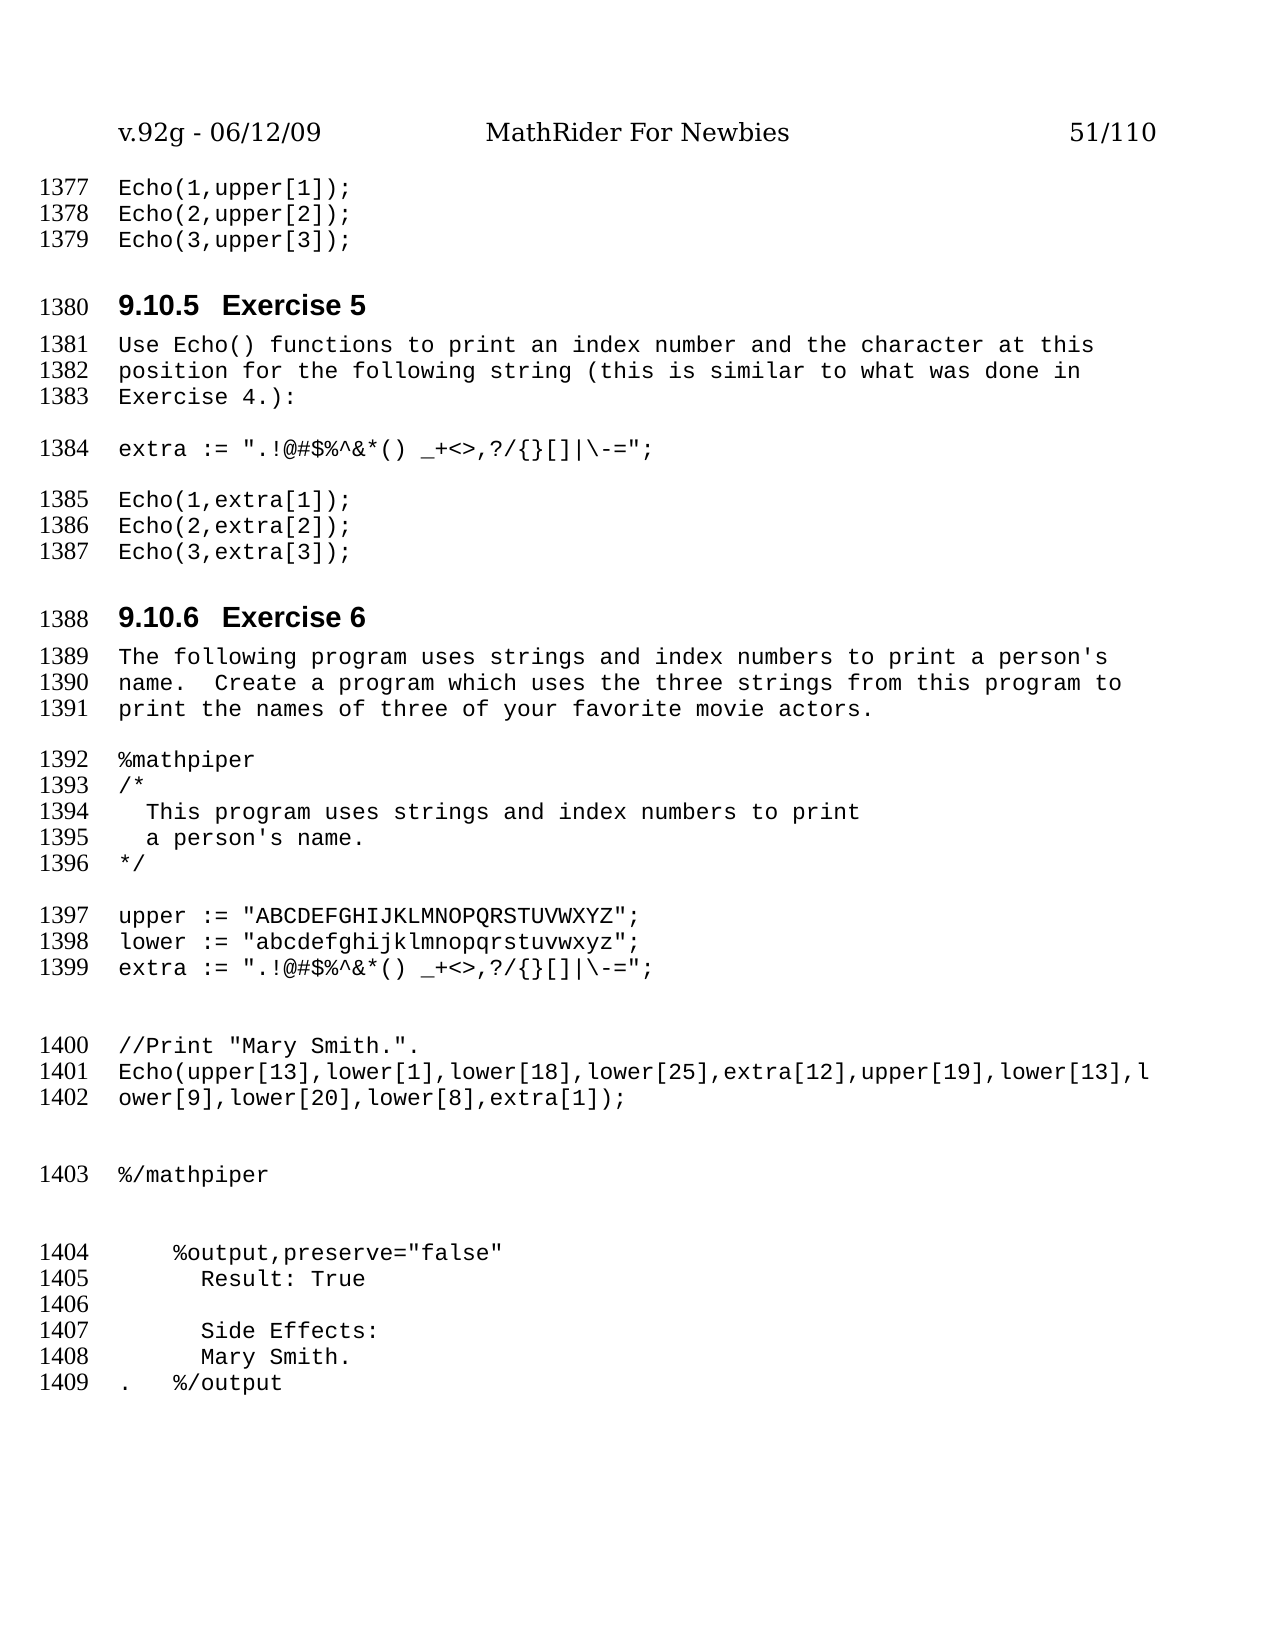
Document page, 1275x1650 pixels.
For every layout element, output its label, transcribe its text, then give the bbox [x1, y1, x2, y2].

text Echo(upper[13],lower[1],lower[18],lower[25],extra[12],upper[19],lower[13],lower[9],lower[20],lower[8],extra[1]); [118, 1060, 1157, 1112]
subtitle Exercise 6 [118, 599, 1157, 633]
text Result: True [118, 1268, 1157, 1293]
text lower := "abcdefghijklmnopqrstuvwxyz"; [118, 930, 1157, 956]
text Echo(3,upper[3]); [118, 229, 1157, 254]
text %output,preserve="false" [118, 1242, 1157, 1268]
text Mary Smith. [118, 1345, 1157, 1371]
text */ [118, 853, 1157, 878]
text %/mathpiper [118, 1164, 1157, 1190]
text Echo(1,upper[1]); [118, 177, 1157, 203]
text extra := ".!@#$%^&*() _+<>,?/{}[]|\-="; [118, 956, 1157, 982]
text Echo(1,extra[1]); [118, 489, 1157, 515]
text upper := "ABCDEFGHIJKLMNOPQRSTUVWXYZ"; [118, 904, 1157, 930]
text a person's name. [118, 827, 1157, 853]
text Use Echo() functions to print an index number and the character at this position for the following string (this is similar to what was done in Exercise 4.): [118, 333, 1157, 411]
text This program uses strings and index numbers to print [118, 801, 1157, 827]
text extra := ".!@#$%^&*() _+<>,?/{}[]|\-="; [118, 437, 1157, 463]
text Echo(2,extra[2]); [118, 515, 1157, 541]
text Echo(3,extra[3]); [118, 541, 1157, 567]
text . %/output [118, 1371, 1157, 1397]
text Echo(2,upper[2]); [118, 203, 1157, 229]
text //Print "Mary Smith.". [118, 1034, 1157, 1060]
text /* [118, 775, 1157, 801]
text Side Effects: [118, 1319, 1157, 1345]
subtitle Exercise 5 [118, 288, 1157, 321]
text The following program uses strings and index numbers to print a person's name. Create a program which uses the three strings from this program to print the names of three of your favorite movie actors. [118, 645, 1157, 723]
text %mathpiper [118, 749, 1157, 775]
